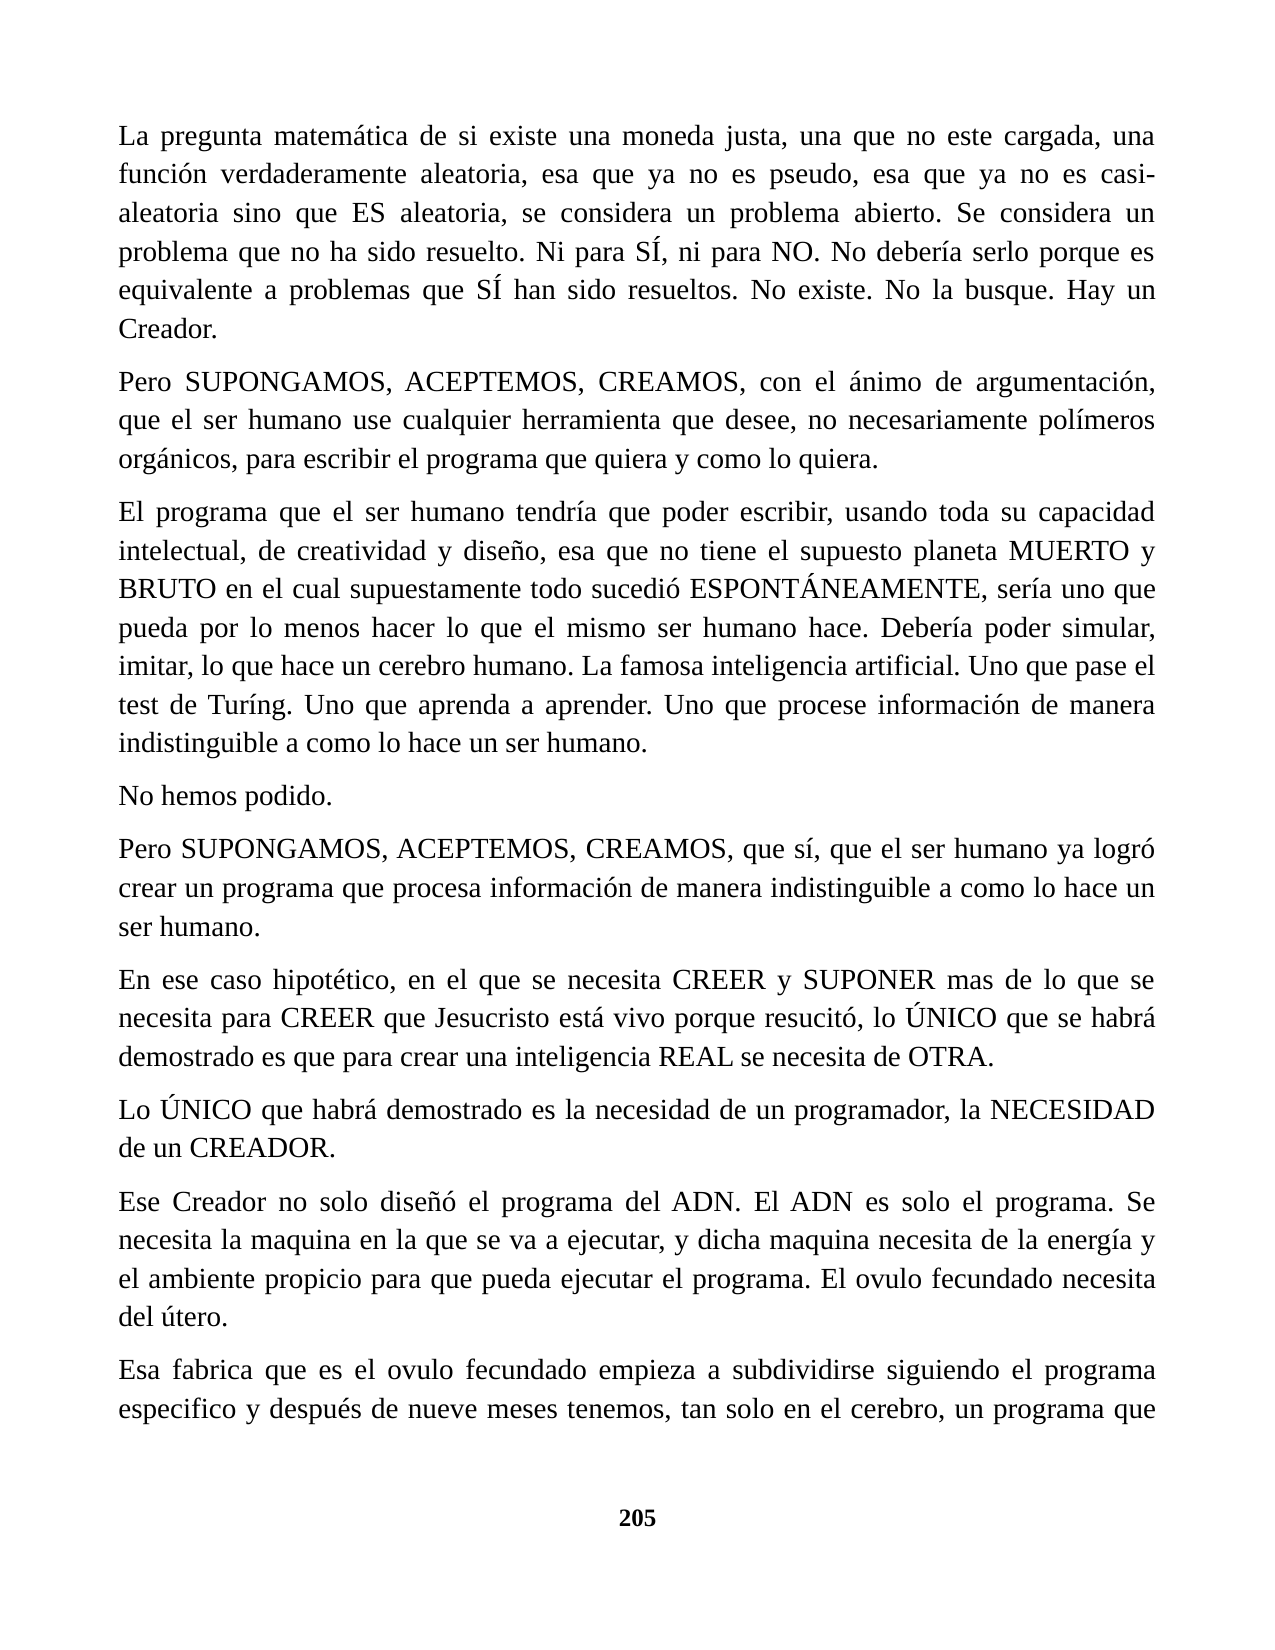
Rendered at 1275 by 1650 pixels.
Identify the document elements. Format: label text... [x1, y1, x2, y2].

text La pregunta matemática de si existe una moneda justa, una que no este cargada, una función verdaderamente aleatoria, esa que ya no es pseudo, esa que ya no es casi-aleatoria sino que ES aleatoria, se considera un problema abierto. Se considera un problema que no ha sido resuelto. Ni para SÍ, ni para NO. No debería serlo porque es equivalente a problemas que SÍ han sido resueltos. No existe. No la busque. Hay un Creador. [118, 118, 1157, 344]
text Esa fabrica que es el ovulo fecundado empieza a subdividirse siguiendo el programa especifico y después de nueve meses tenemos, tan solo en el cerebro, un programa que [118, 1352, 1157, 1424]
text No hemos podido. [118, 778, 1157, 812]
text En ese caso hipotético, en el que se necesita CREER y SUPONER mas de lo que se necesita para CREER que Jesucristo está vivo porque resucitó, lo ÚNICO que se habrá demostrado es que para crear una inteligencia REAL se necesita de OTRA. [118, 962, 1157, 1072]
text El programa que el ser humano tendría que poder escribir, usando toda su capacidad intelectual, de creatividad y diseño, esa que no tiene el supuesto planeta MUERTO y BRUTO en el cual supuestamente todo sucedió ESPONTÁNEAMENTE, sería uno que pueda por lo menos hacer lo que el mismo ser humano hace. Debería poder simular, imitar, lo que hace un cerebro humano. La famosa inteligencia artificial. Uno que pase el test de Turíng. Uno que aprenda a aprender. Uno que procese información de manera indistinguible a como lo hace un ser humano. [118, 494, 1157, 759]
text Pero SUPONGAMOS, ACEPTEMOS, CREAMOS, que sí, que el ser humano ya logró crear un programa que procesa información de manera indistinguible a como lo hace un ser humano. [118, 832, 1157, 942]
text Lo ÚNICO que habrá demostrado es la necesidad de un programador, la NECESIDAD de un CREADOR. [118, 1092, 1157, 1164]
text Pero SUPONGAMOS, ACEPTEMOS, CREAMOS, con el ánimo de argumentación, que el ser humano use cualquier herramienta que desee, no necesariamente polímeros orgánicos, para escribir el programa que quiera y como lo quiera. [118, 364, 1157, 474]
text Ese Creador no solo diseñó el programa del ADN. El ADN es solo el programa. Se necesita la maquina en la que se va a ejecutar, y dicha maquina necesita de la energía y el ambiente propicio para que pueda ejecutar el programa. El ovulo fecundado necesita del útero. [118, 1184, 1157, 1333]
